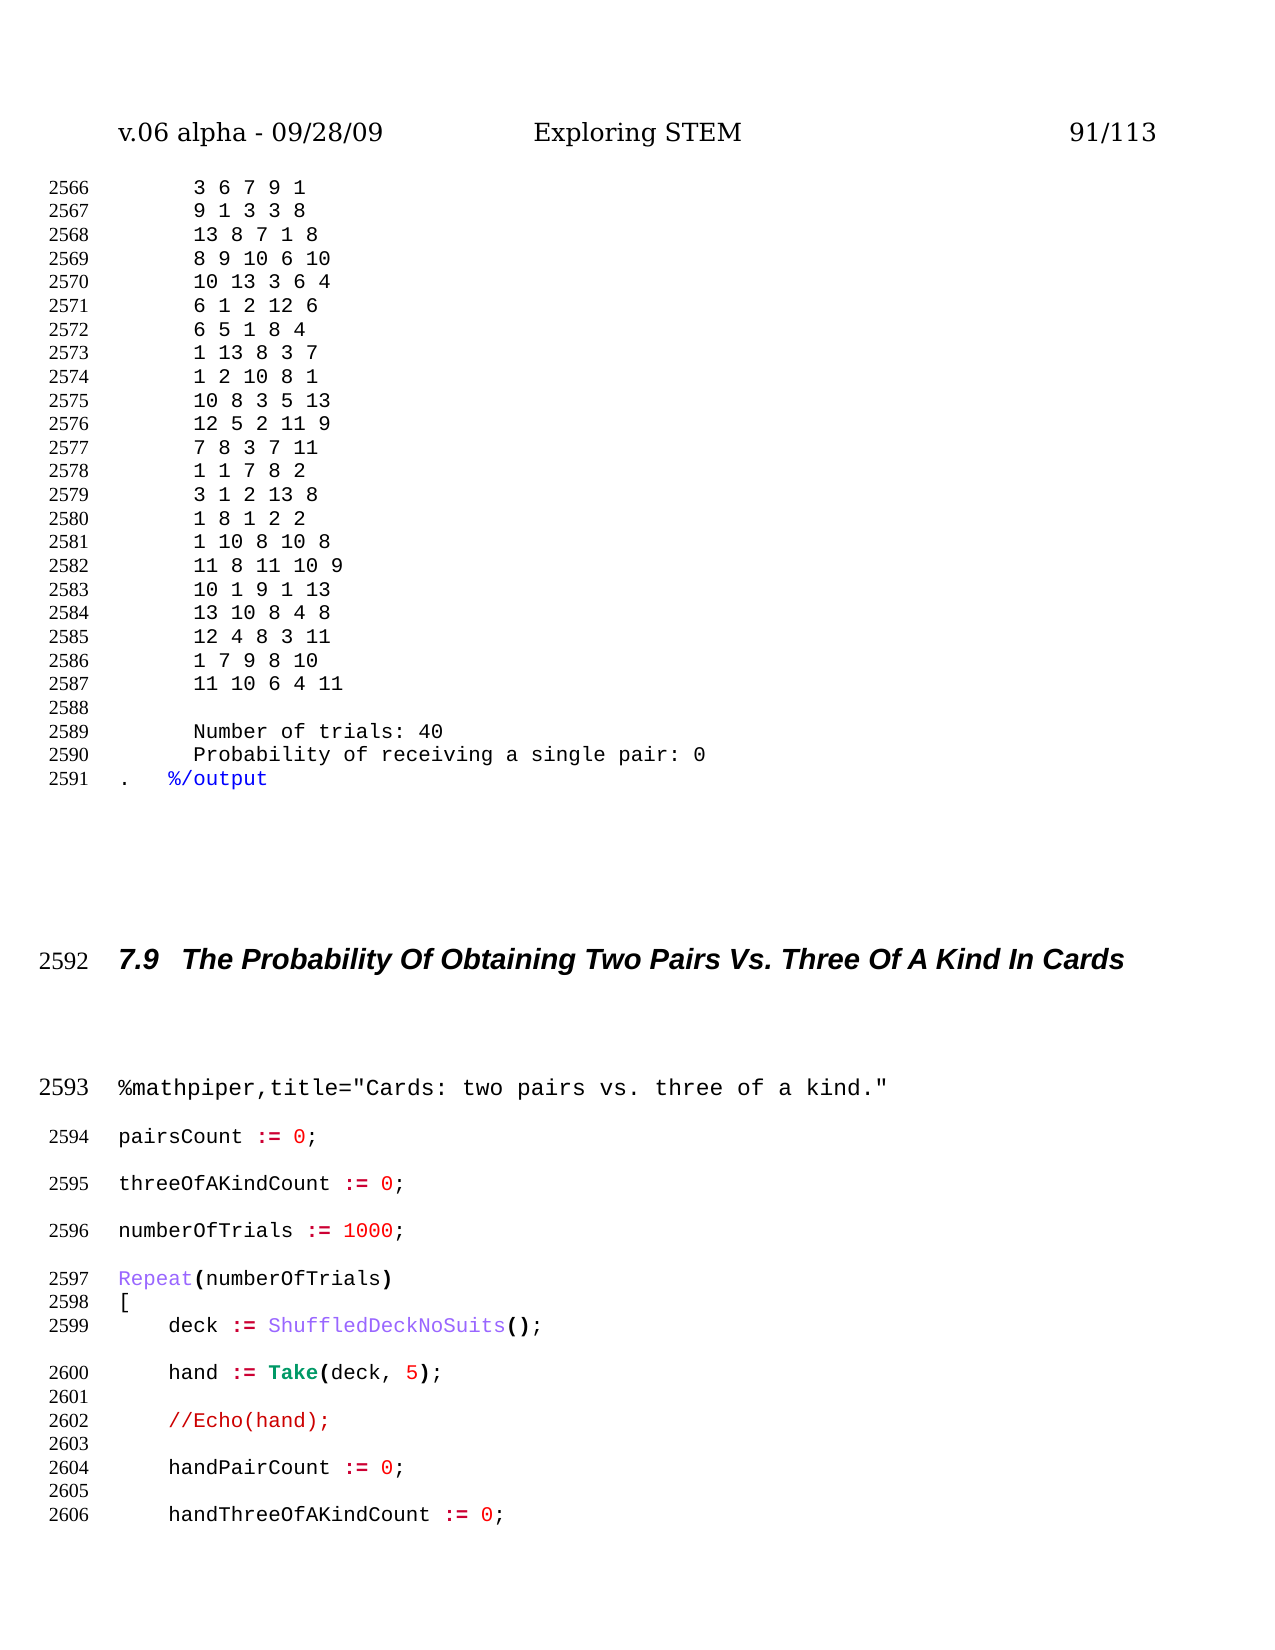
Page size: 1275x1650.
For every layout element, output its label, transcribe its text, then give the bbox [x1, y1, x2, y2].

text //Echo(hand); [118, 1409, 1157, 1433]
text [ [118, 1291, 1157, 1315]
text 7 8 3 7 11 [118, 437, 1157, 461]
text 9 1 3 3 8 [118, 200, 1157, 224]
text 6 1 2 12 6 [118, 295, 1157, 319]
text Number of trials: 40 [118, 721, 1157, 744]
text 1 8 1 2 2 [118, 508, 1157, 531]
text pairsCount := 0; [118, 1126, 1157, 1149]
text handPairCount := 0; [118, 1457, 1157, 1481]
text 10 13 3 6 4 [118, 271, 1157, 295]
text 8 9 10 6 10 [118, 248, 1157, 271]
text 3 6 7 9 1 [118, 177, 1157, 200]
text Probability of receiving a single pair: 0 [118, 744, 1157, 768]
text Repeat(numberOfTrials) [118, 1268, 1157, 1291]
text . %/output [118, 768, 1157, 792]
text 11 8 11 10 9 [118, 555, 1157, 579]
text threeOfAKindCount := 0; [118, 1173, 1157, 1197]
text 12 4 8 3 11 [118, 626, 1157, 650]
text 6 5 1 8 4 [118, 319, 1157, 342]
text 1 13 8 3 7 [118, 342, 1157, 366]
text numberOfTrials := 1000; [118, 1220, 1157, 1244]
text 10 8 3 5 13 [118, 389, 1157, 413]
subtitle The Probability Of Obtaining Two Pairs Vs. Three Of A Kind In Cards [118, 942, 1157, 976]
text %mathpiper,title="Cards: two pairs vs. three of a kind." [118, 1076, 1157, 1102]
text 13 8 7 1 8 [118, 224, 1157, 248]
text 11 10 6 4 11 [118, 673, 1157, 697]
text 10 1 9 1 13 [118, 579, 1157, 602]
text 12 5 2 11 9 [118, 413, 1157, 437]
text 1 7 9 8 10 [118, 650, 1157, 673]
text handThreeOfAKindCount := 0; [118, 1504, 1157, 1528]
text 13 10 8 4 8 [118, 602, 1157, 626]
text 1 2 10 8 1 [118, 366, 1157, 389]
text deck := ShuffledDeckNoSuits(); [118, 1315, 1157, 1339]
text hand := Take(deck, 5); [118, 1362, 1157, 1386]
text 1 10 8 10 8 [118, 531, 1157, 555]
text 1 1 7 8 2 [118, 461, 1157, 484]
text 3 1 2 13 8 [118, 484, 1157, 508]
